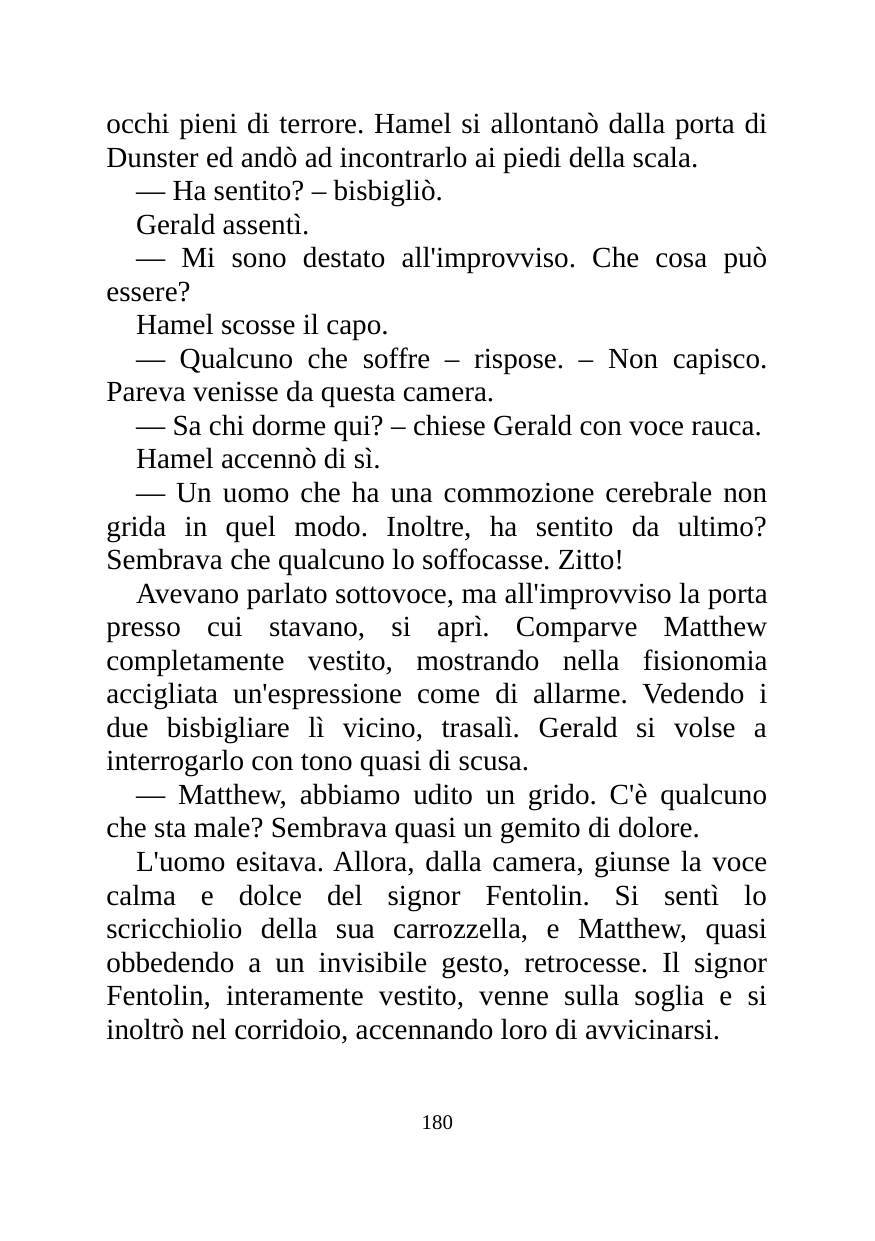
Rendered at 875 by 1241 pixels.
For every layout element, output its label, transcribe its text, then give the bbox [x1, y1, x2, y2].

text — Sa chi dorme qui? – chiese Gerald con voce rauca. [106, 408, 768, 442]
text — Qualcuno che soffre – rispose. – Non capisco. Pareva venisse da questa camera. [106, 341, 768, 408]
text L'uomo esitava. Allora, dalla camera, giunse la voce calma e dolce del signor Fentolin. Si sentì lo scricchiolio della sua carrozzella, e Matthew, quasi obbedendo a un invisibile gesto, retrocesse. Il signor Fentolin, interamente vestito, venne sulla soglia e si inoltrò nel corridoio, accennando loro di avvicinarsi. [106, 844, 768, 1045]
text Avevano parlato sottovoce, ma all'improvviso la porta presso cui stavano, si aprì. Comparve Matthew completamente vestito, mostrando nella fisionomia accigliata un'espressione come di allarme. Vedendo i due bisbigliare lì vicino, trasalì. Gerald si volse a interrogarlo con tono quasi di scusa. [106, 576, 768, 777]
text Hamel scosse il capo. [106, 307, 768, 341]
text Hamel accennò di sì. [106, 442, 768, 475]
text occhi pieni di terrore. Hamel si allontanò dalla porta di Dunster ed andò ad incontrarlo ai piedi della scala. [106, 106, 768, 173]
text — Ha sentito? – bisbigliò. [106, 173, 768, 207]
text — Un uomo che ha una commozione cerebrale non grida in quel modo. Inoltre, ha sentito da ultimo? Sembrava che qualcuno lo soffocasse. Zitto! [106, 475, 768, 576]
text Gerald assentì. [106, 207, 768, 240]
text — Matthew, abbiamo udito un grido. C'è qualcuno che sta male? Sembrava quasi un gemito di dolore. [106, 777, 768, 844]
text — Mi sono destato all'improvviso. Che cosa può essere? [106, 240, 768, 307]
